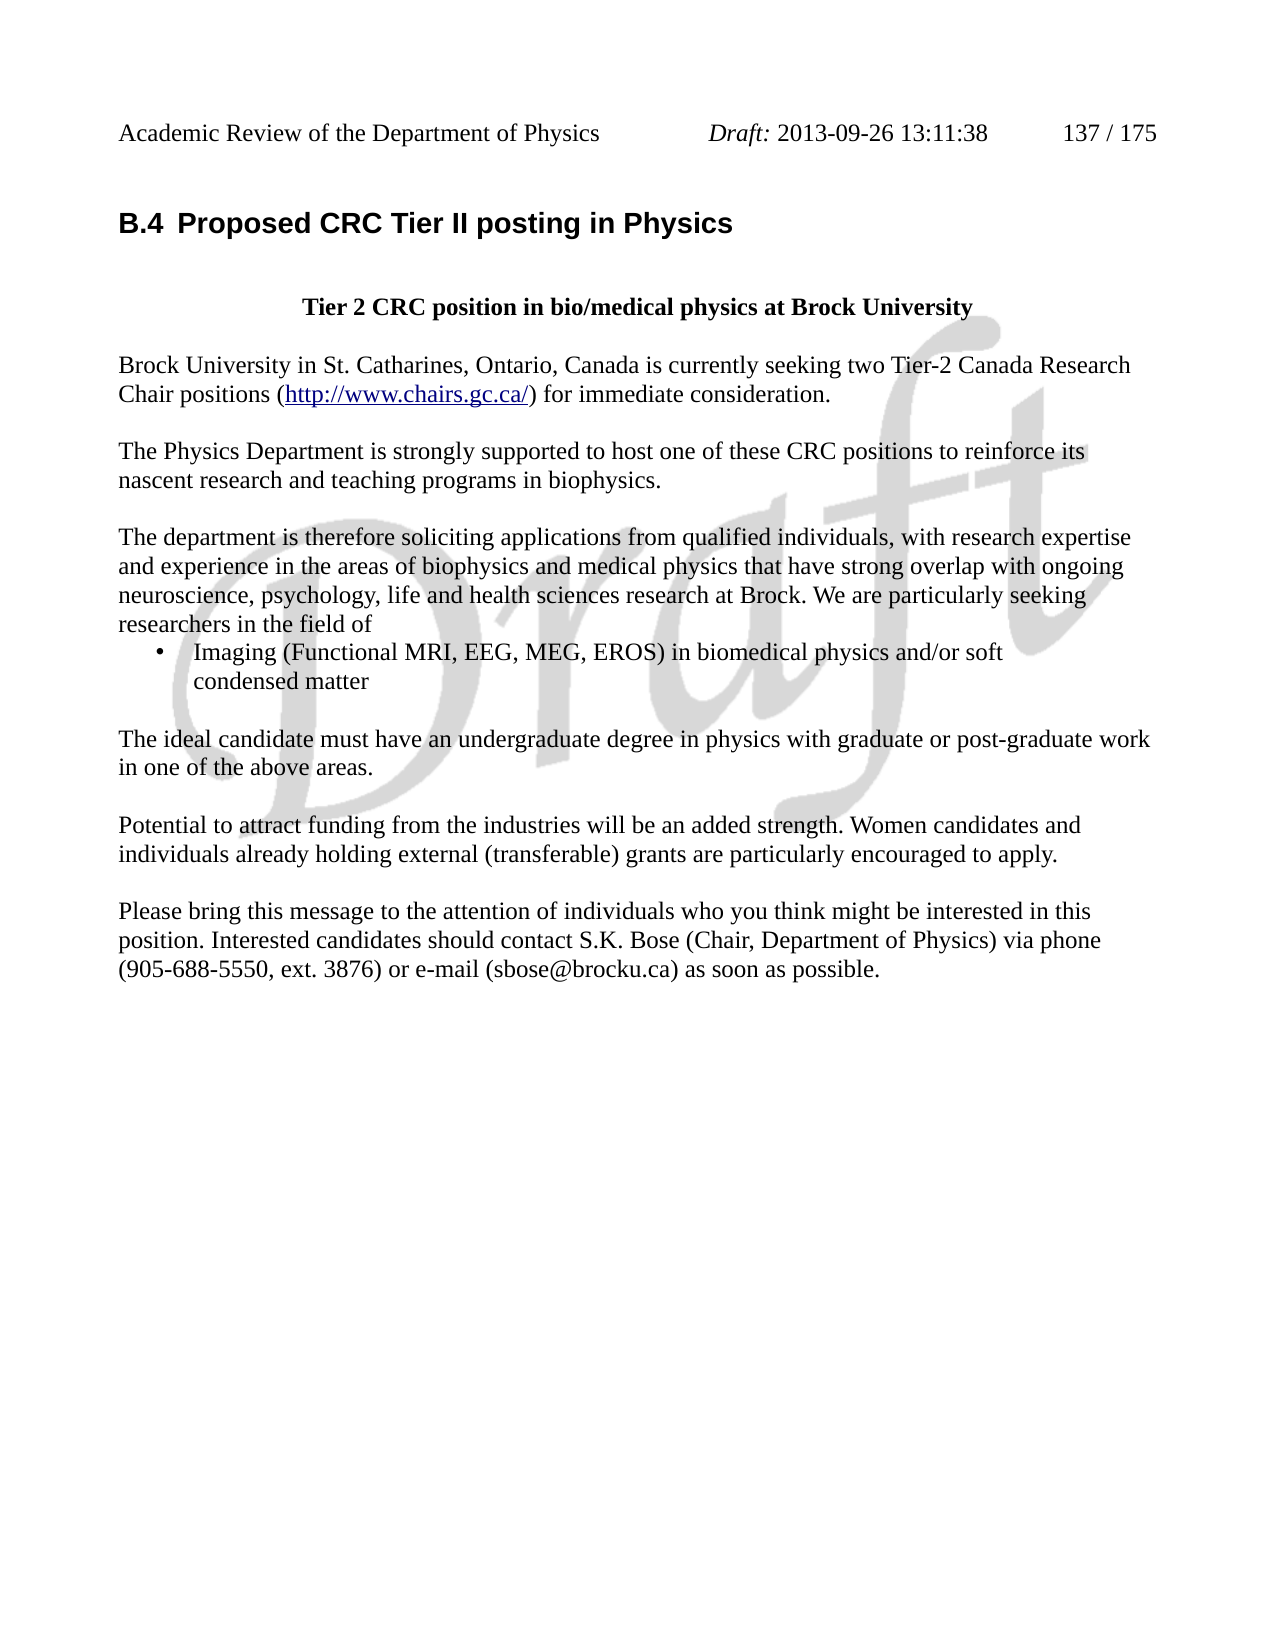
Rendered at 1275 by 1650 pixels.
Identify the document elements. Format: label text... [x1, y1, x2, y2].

text Brock University in St. Catharines, Ontario, Canada is currently seeking two Tier-2 Canada Research Chair positions (http://www.chairs.gc.ca/) for immediate consideration. The Physics Department is strongly supported to host one of these CRC positions to reinforce its nascent research and teaching programs in biophysics. [118, 321, 1157, 494]
text The department is therefore soliciting applications from qualified individuals, with research expertise and experience in the areas of biophysics and medical physics that have strong overlap with ongoing neuroscience, psychology, life and health sciences research at Brock. We are particularly seeking researchers in the field of [118, 494, 1157, 637]
picture [118, 239, 1157, 292]
subtitle Proposed CRC Tier II posting in Physics [118, 206, 1157, 239]
text The ideal candidate must have an undergraduate degree in physics with graduate or post-graduate work in one of the above areas. Potential to attract funding from the industries will be an added strength. Women candidates and individuals already holding external (transferable) grants are particularly encouraged to apply. Please bring this message to the attention of individuals who you think might be interested in this position. Interested candidates should contact S.K. Bose (Chair, Department of Physics) via phone (905-688-5550, ext. 3876) or e-mail (sbose@brocku.ca) as soon as possible. [118, 724, 1157, 982]
text Tier 2 CRC position in bio/medical physics at Brock University [118, 292, 1157, 321]
picture [118, 118, 1157, 206]
list Imaging (Functional MRI, EEG, MEG, EROS) in biomedical physics and/or soft condensed matter [156, 637, 1157, 695]
picture [118, 982, 1157, 1532]
picture [118, 637, 1157, 724]
